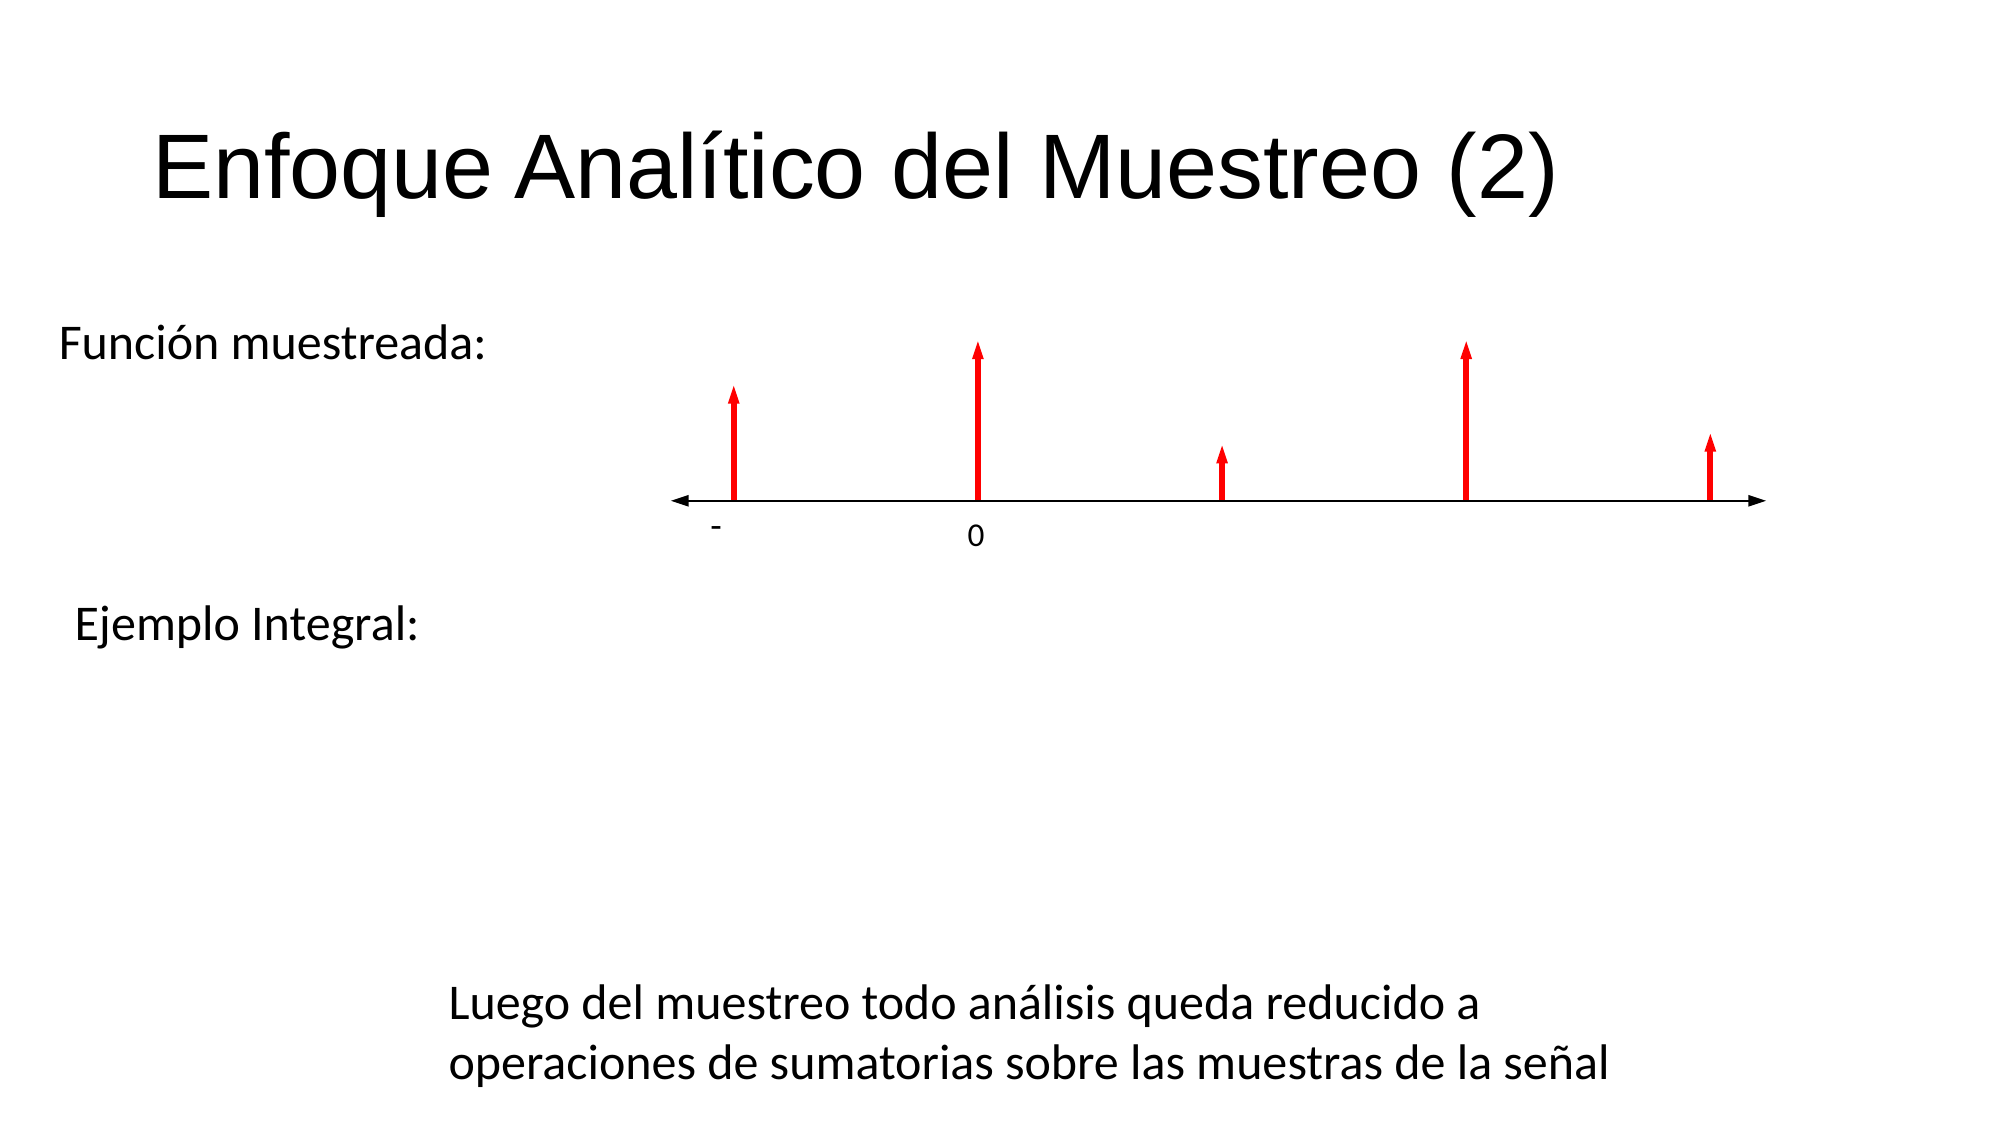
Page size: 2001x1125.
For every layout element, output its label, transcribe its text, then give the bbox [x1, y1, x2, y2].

text_box 0 [953, 486, 1000, 561]
text_box Luego del muestreo todo análisis queda reducido a operaciones de sumatorias sobre las muestras de la señal [434, 962, 1679, 1097]
text_box - [695, 494, 737, 554]
text_box Ejemplo Integral: [60, 583, 476, 658]
title Enfoque Analítico del Muestreo (2) [137, 59, 1938, 278]
text_box Función muestreada: [44, 302, 521, 437]
